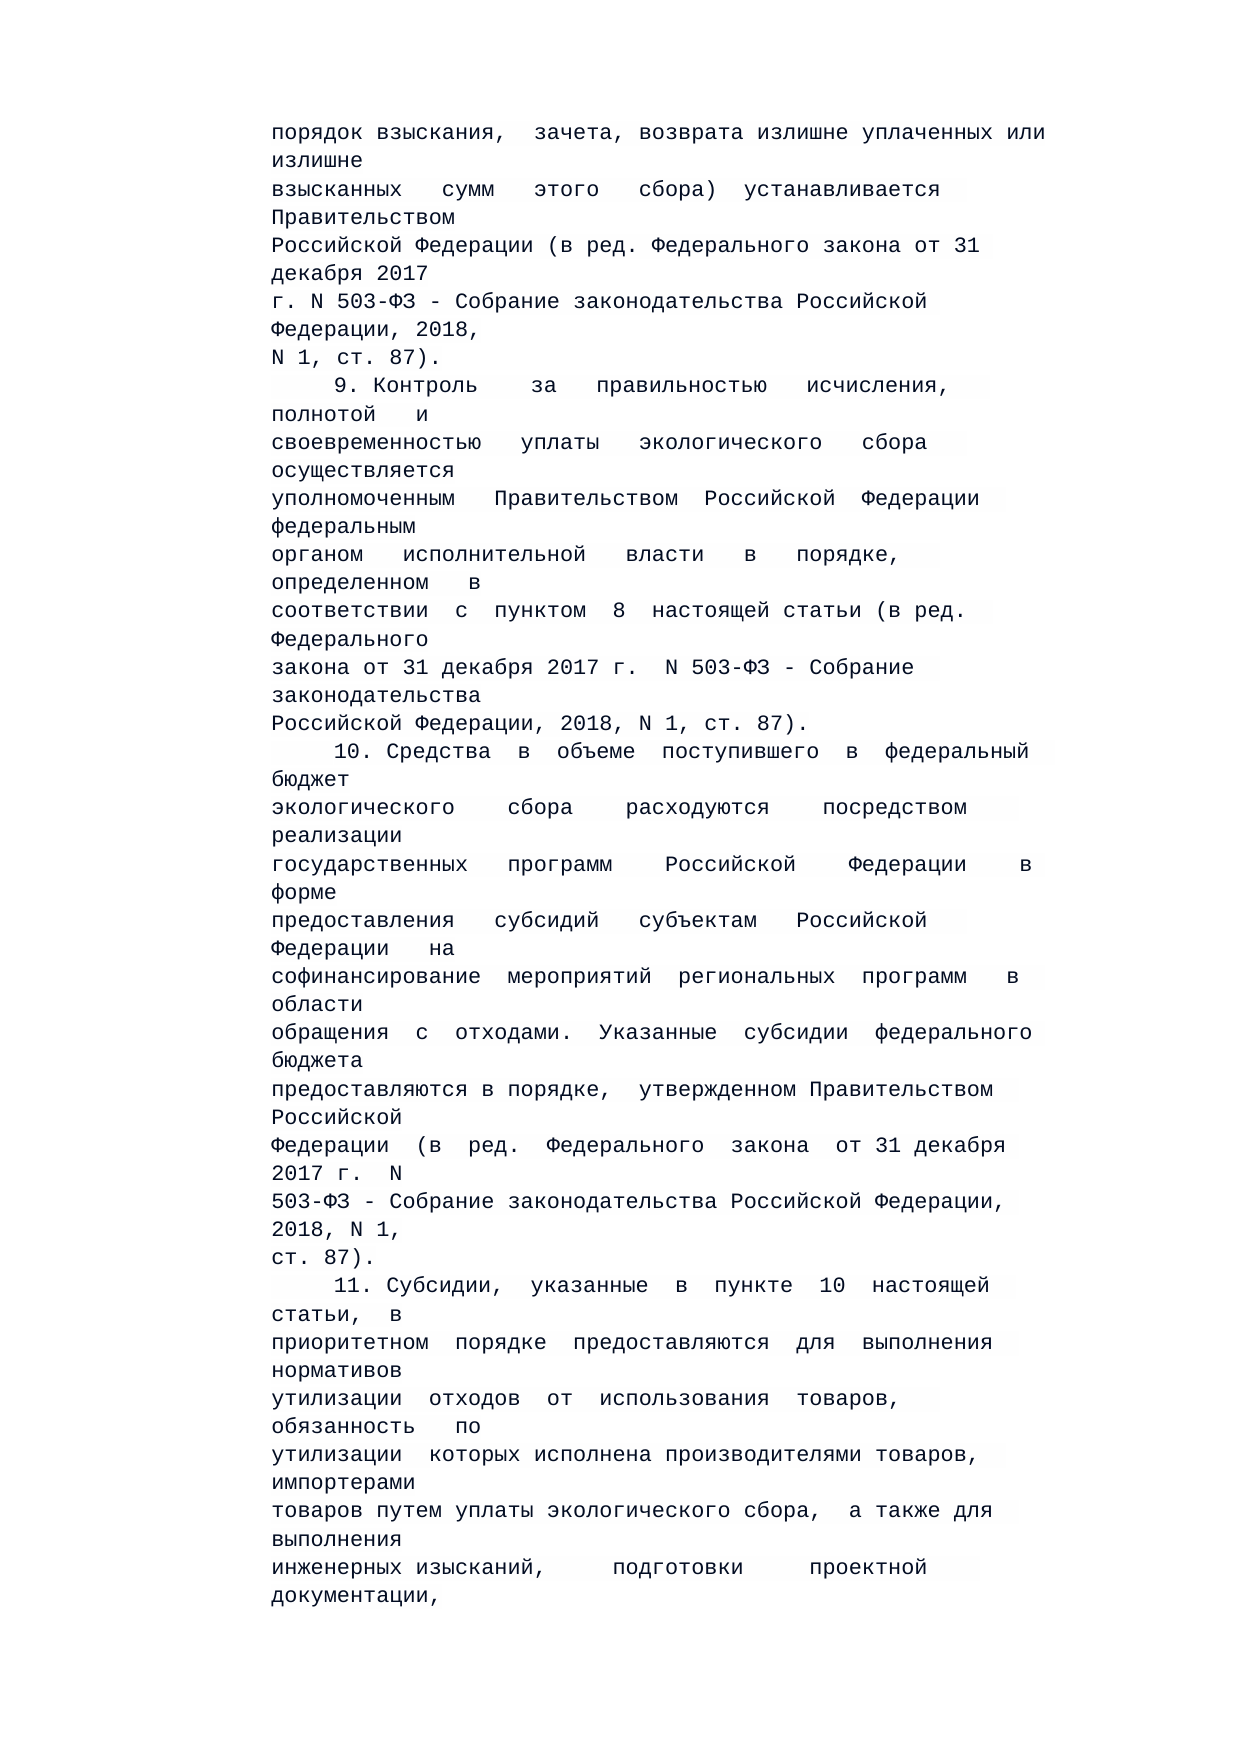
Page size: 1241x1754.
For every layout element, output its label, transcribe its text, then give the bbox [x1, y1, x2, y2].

text товаров путем уплаты экологического сбора, а также для выполнения [271, 1496, 1058, 1552]
text г. N 503-ФЗ - Собрание законодательства Российской Федерации, 2018, [271, 287, 1058, 343]
text приоритетном порядке предоставляются для выполнения нормативов [271, 1327, 1058, 1384]
text ст. 87). [271, 1243, 1058, 1271]
text государственных программ Российской Федерации в форме [271, 849, 1058, 906]
text предоставляются в порядке, утвержденном Правительством Российской [271, 1074, 1058, 1131]
text порядок взыскания, зачета, возврата излишне уплаченных или излишне [271, 118, 1058, 174]
text Федерации (в ред. Федерального закона от 31 декабря 2017 г. N [271, 1131, 1058, 1187]
text утилизации отходов от использования товаров, обязанность по [271, 1384, 1058, 1440]
text экологического сбора расходуются посредством реализации [271, 793, 1058, 849]
text инженерных изысканий, подготовки проектной документации, [271, 1552, 1058, 1609]
text N 1, ст. 87). [271, 343, 1058, 371]
text соответствии с пунктом 8 настоящей статьи (в ред. Федерального [271, 596, 1058, 652]
text своевременностью уплаты экологического сбора осуществляется [271, 427, 1058, 484]
text уполномоченным Правительством Российской Федерации федеральным [271, 484, 1058, 540]
text 9. Контроль за правильностью исчисления, полнотой и [271, 371, 1058, 427]
text закона от 31 декабря 2017 г. N 503-ФЗ - Собрание законодательства [271, 652, 1058, 709]
text предоставления субсидий субъектам Российской Федерации на [271, 906, 1058, 962]
text утилизации которых исполнена производителями товаров, импортерами [271, 1440, 1058, 1496]
text 503-ФЗ - Собрание законодательства Российской Федерации, 2018, N 1, [271, 1187, 1058, 1243]
text Российской Федерации (в ред. Федерального закона от 31 декабря 2017 [271, 231, 1058, 287]
text 10. Средства в объеме поступившего в федеральный бюджет [271, 737, 1058, 793]
text 11. Субсидии, указанные в пункте 10 настоящей статьи, в [271, 1271, 1058, 1327]
text софинансирование мероприятий региональных программ в области [271, 962, 1058, 1018]
text Российской Федерации, 2018, N 1, ст. 87). [271, 709, 1058, 737]
text органом исполнительной власти в порядке, определенном в [271, 540, 1058, 596]
text обращения с отходами. Указанные субсидии федерального бюджета [271, 1018, 1058, 1074]
text взысканных сумм этого сбора) устанавливается Правительством [271, 174, 1058, 231]
